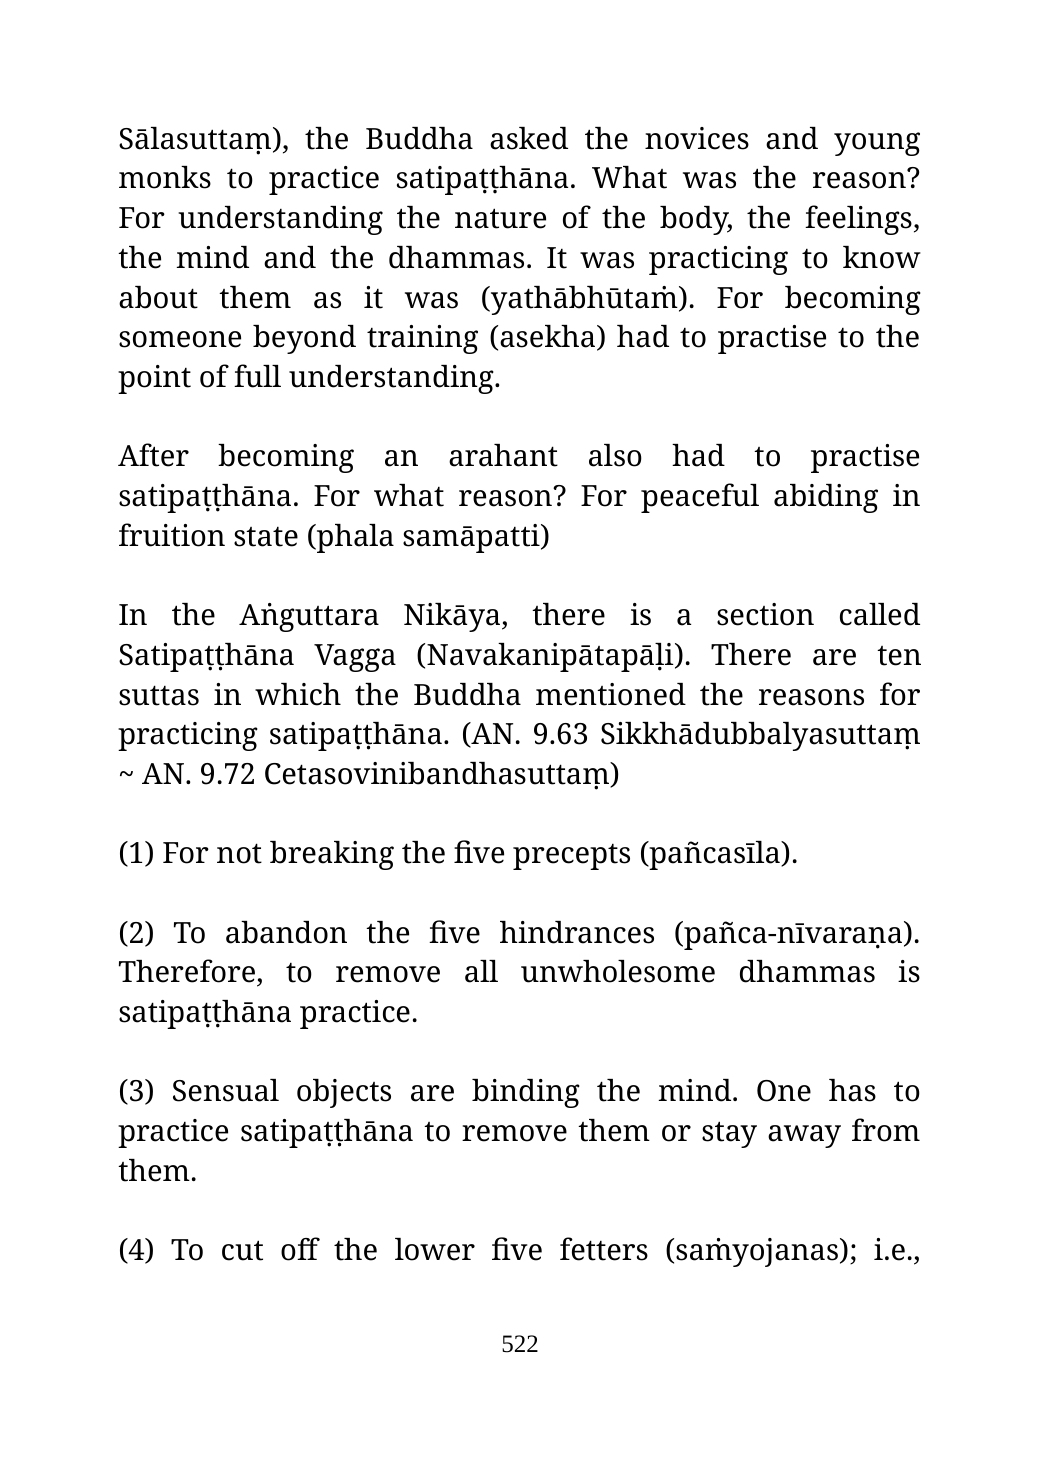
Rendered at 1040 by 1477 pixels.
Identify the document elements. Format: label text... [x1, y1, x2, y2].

text Sālasuttaṃ), the Buddha asked the novices and young monks to practice satipaṭṭhāna. What was the reason? For understanding the nature of the body, the feelings, the mind and the dhammas. It was practicing to know about them as it was (yathābhūtaṁ). For becoming someone beyond training (asekha) had to practise to the point of full understanding. After becoming an arahant also had to practise satipaṭṭhāna. For what reason? For peaceful abiding in fruition state (phala samāpatti) In the Aṅguttara Nikāya, there is a section called Satipaṭṭhāna Vagga (Navakanipātapāḷi). There are ten suttas in which the Buddha mentioned the reasons for practicing satipaṭṭhāna. (AN. 9.63 Sikkhādubbalyasuttaṃ ~ AN. 9.72 Cetasovinibandhasuttaṃ) (1) For not breaking the five precepts (pañcasīla). (2) To abandon the five hindrances (pañca-nīvaraṇa). Therefore, to remove all unwholesome dhammas is satipaṭṭhāna practice. (3) Sensual objects are binding the mind. One has to practice satipaṭṭhāna to remove them or stay away from them. (4) To cut off the lower five fetters (saṁyojanas); i.e., [118, 118, 922, 1269]
